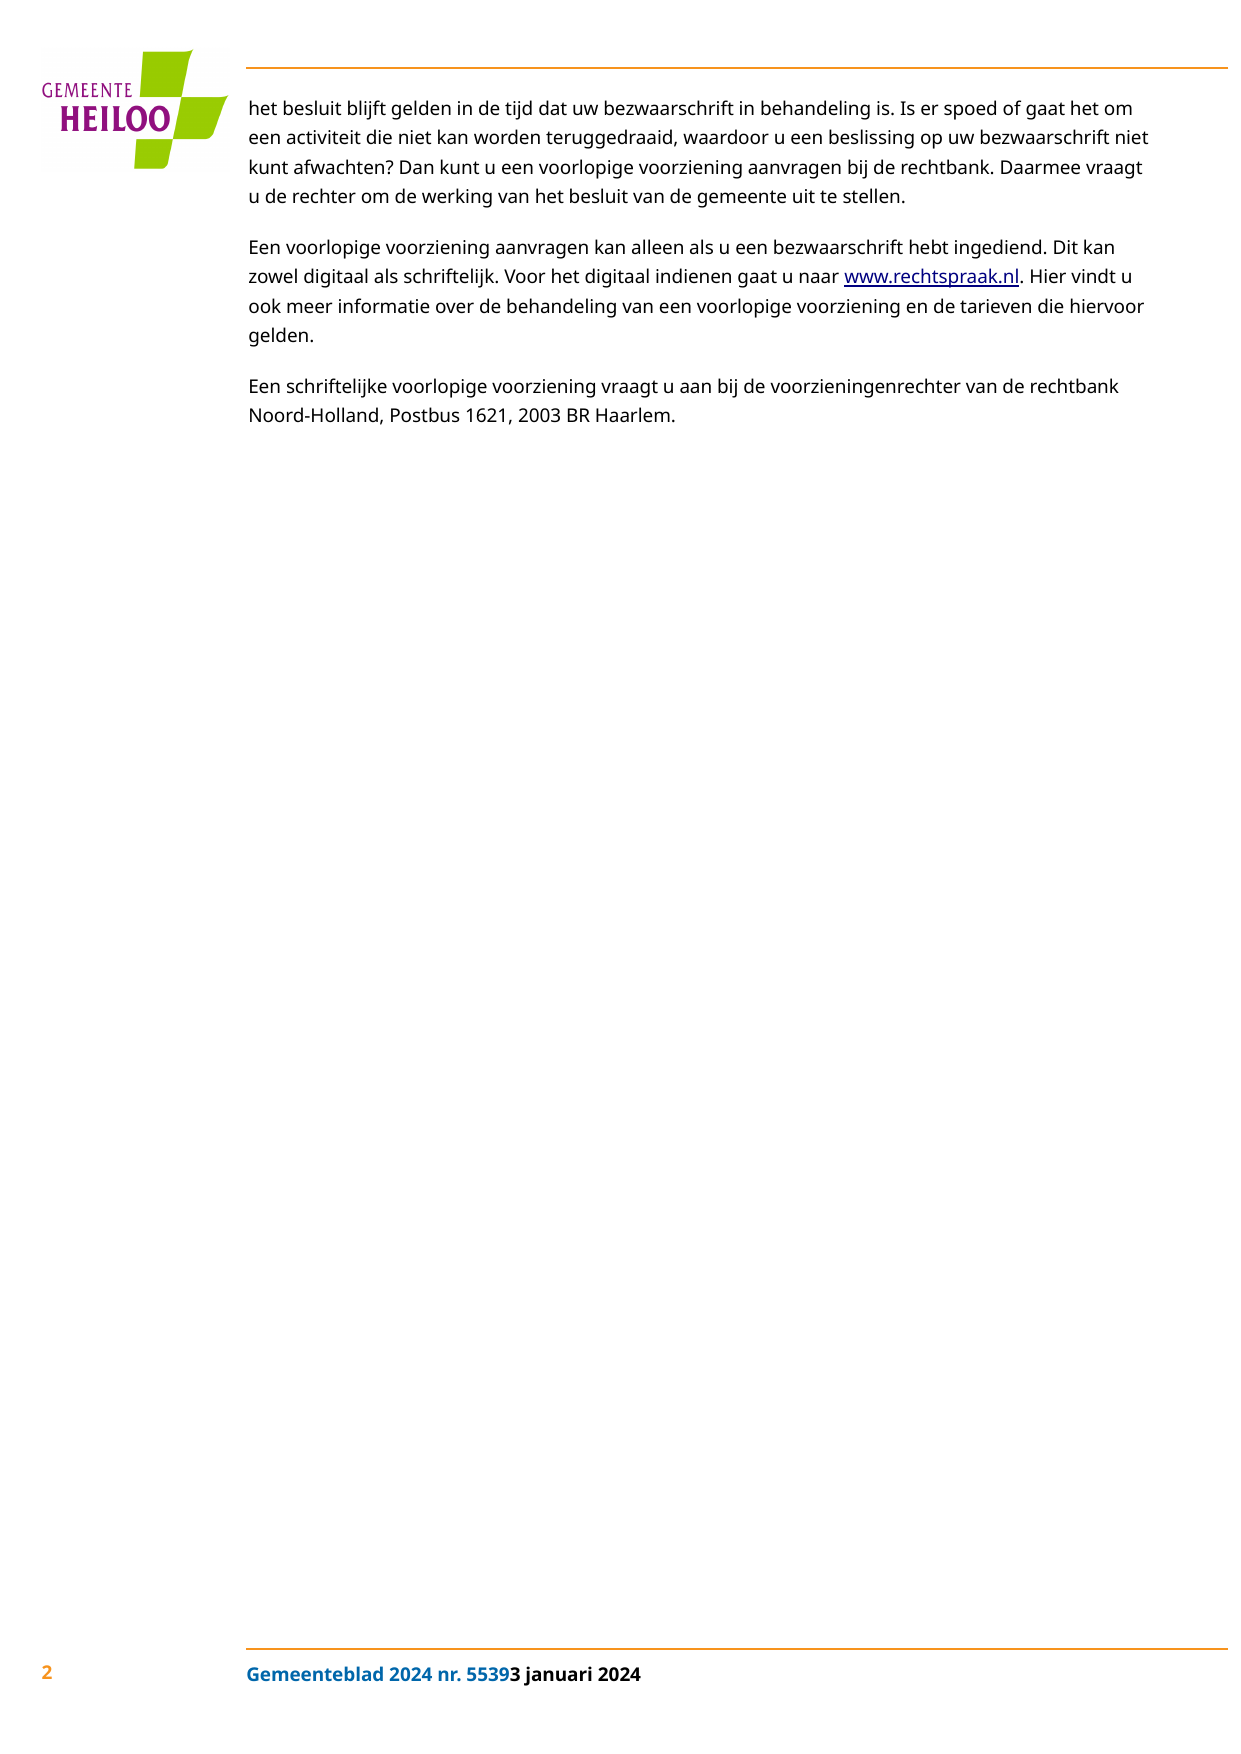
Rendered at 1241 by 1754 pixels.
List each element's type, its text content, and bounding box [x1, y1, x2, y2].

text het besluit blijft gelden in de tijd dat uw bezwaarschrift in behandeling is. Is er spoed of gaat het om een activiteit die niet kan worden teruggedraaid, waardoor u een beslissing op uw bezwaarschrift niet kunt afwachten? Dan kunt u een voorlopige voorziening aanvragen bij de rechtbank. Daarmee vraagt u de rechter om de werking van het besluit van de gemeente uit te stellen. [248, 95, 1152, 209]
text Een voorlopige voorziening aanvragen kan alleen als u een bezwaarschrift hebt ingediend. Dit kan zowel digitaal als schriftelijk. Voor het digitaal indienen gaat u naar www.rechtspraak.nl. Hier vindt u ook meer informatie over de behandeling van een voorlopige voorziening en de tarieven die hiervoor gelden. [248, 234, 1152, 348]
text Een schriftelijke voorlopige voorziening vraagt u aan bij de voorzieningenrechter van de rechtbank Noord-Holland, Postbus 1621, 2003 BR Haarlem. [248, 373, 1152, 428]
picture [41, 47, 231, 172]
